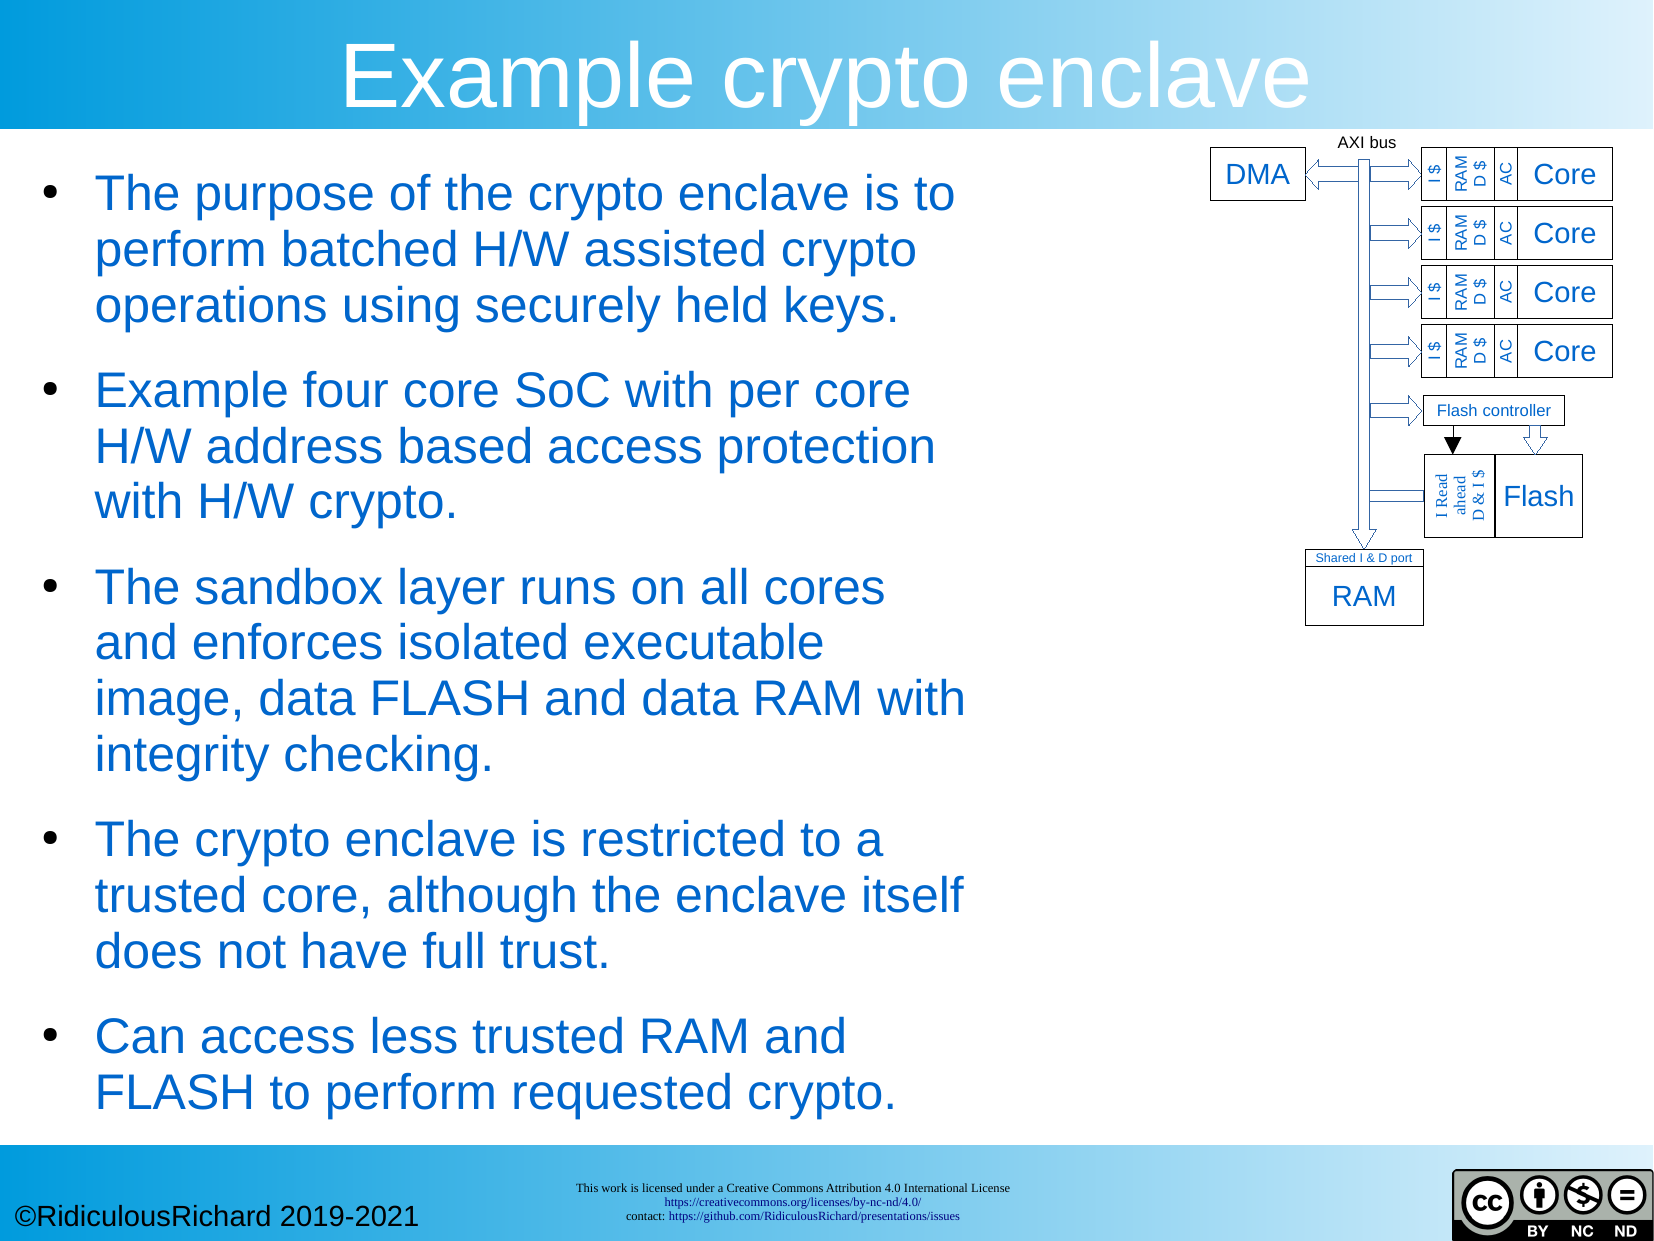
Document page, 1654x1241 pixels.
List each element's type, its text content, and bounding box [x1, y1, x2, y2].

title Example crypto enclave [82, 23, 1571, 129]
text_box I $ [1421, 147, 1447, 201]
text_box Core [1518, 206, 1613, 260]
list The purpose of the crypto enclave is to perform batched H/W assisted crypto operations using securely held keys. Example four core SoC with per core H/W address based access protection with H/W crypto. The sandbox layer runs on all cores and enforces isolated executable image, data FLASH and data RAM with integrity checking. The crypto enclave is restricted to a trusted core, although the enclave itself does not have full trust. Can access less trusted RAM and FLASH to perform requested crypto. [23, 165, 975, 1123]
picture [138, 1146, 142, 1241]
text_box RAM D $ [1447, 324, 1494, 378]
text_box AC [1494, 265, 1518, 319]
text_box I $ [1421, 324, 1447, 378]
text_box [1352, 160, 1377, 549]
text_box AC [1494, 147, 1518, 201]
text_box Shared I & D port [1305, 549, 1424, 567]
text_box Core [1518, 265, 1613, 319]
text_box RAM D $ [1447, 147, 1494, 201]
text_box Flash controller [1423, 395, 1565, 426]
text_box DMA [1210, 147, 1306, 201]
text_box Flash [1495, 454, 1583, 538]
text_box AC [1494, 324, 1518, 378]
text_box RAM [1305, 567, 1424, 626]
text_box RAM D $ [1447, 206, 1494, 260]
text_box I $ [1421, 206, 1447, 260]
text_box I Read ahead D & I $ [1424, 442, 1495, 550]
text_box RAM D $ [1447, 265, 1494, 319]
picture [1452, 1169, 1654, 1241]
text_box Core [1518, 324, 1613, 378]
text_box I $ [1421, 265, 1447, 319]
text_box Core [1518, 147, 1613, 201]
text_box AC [1494, 206, 1518, 260]
text_box AXI bus [1322, 125, 1412, 160]
